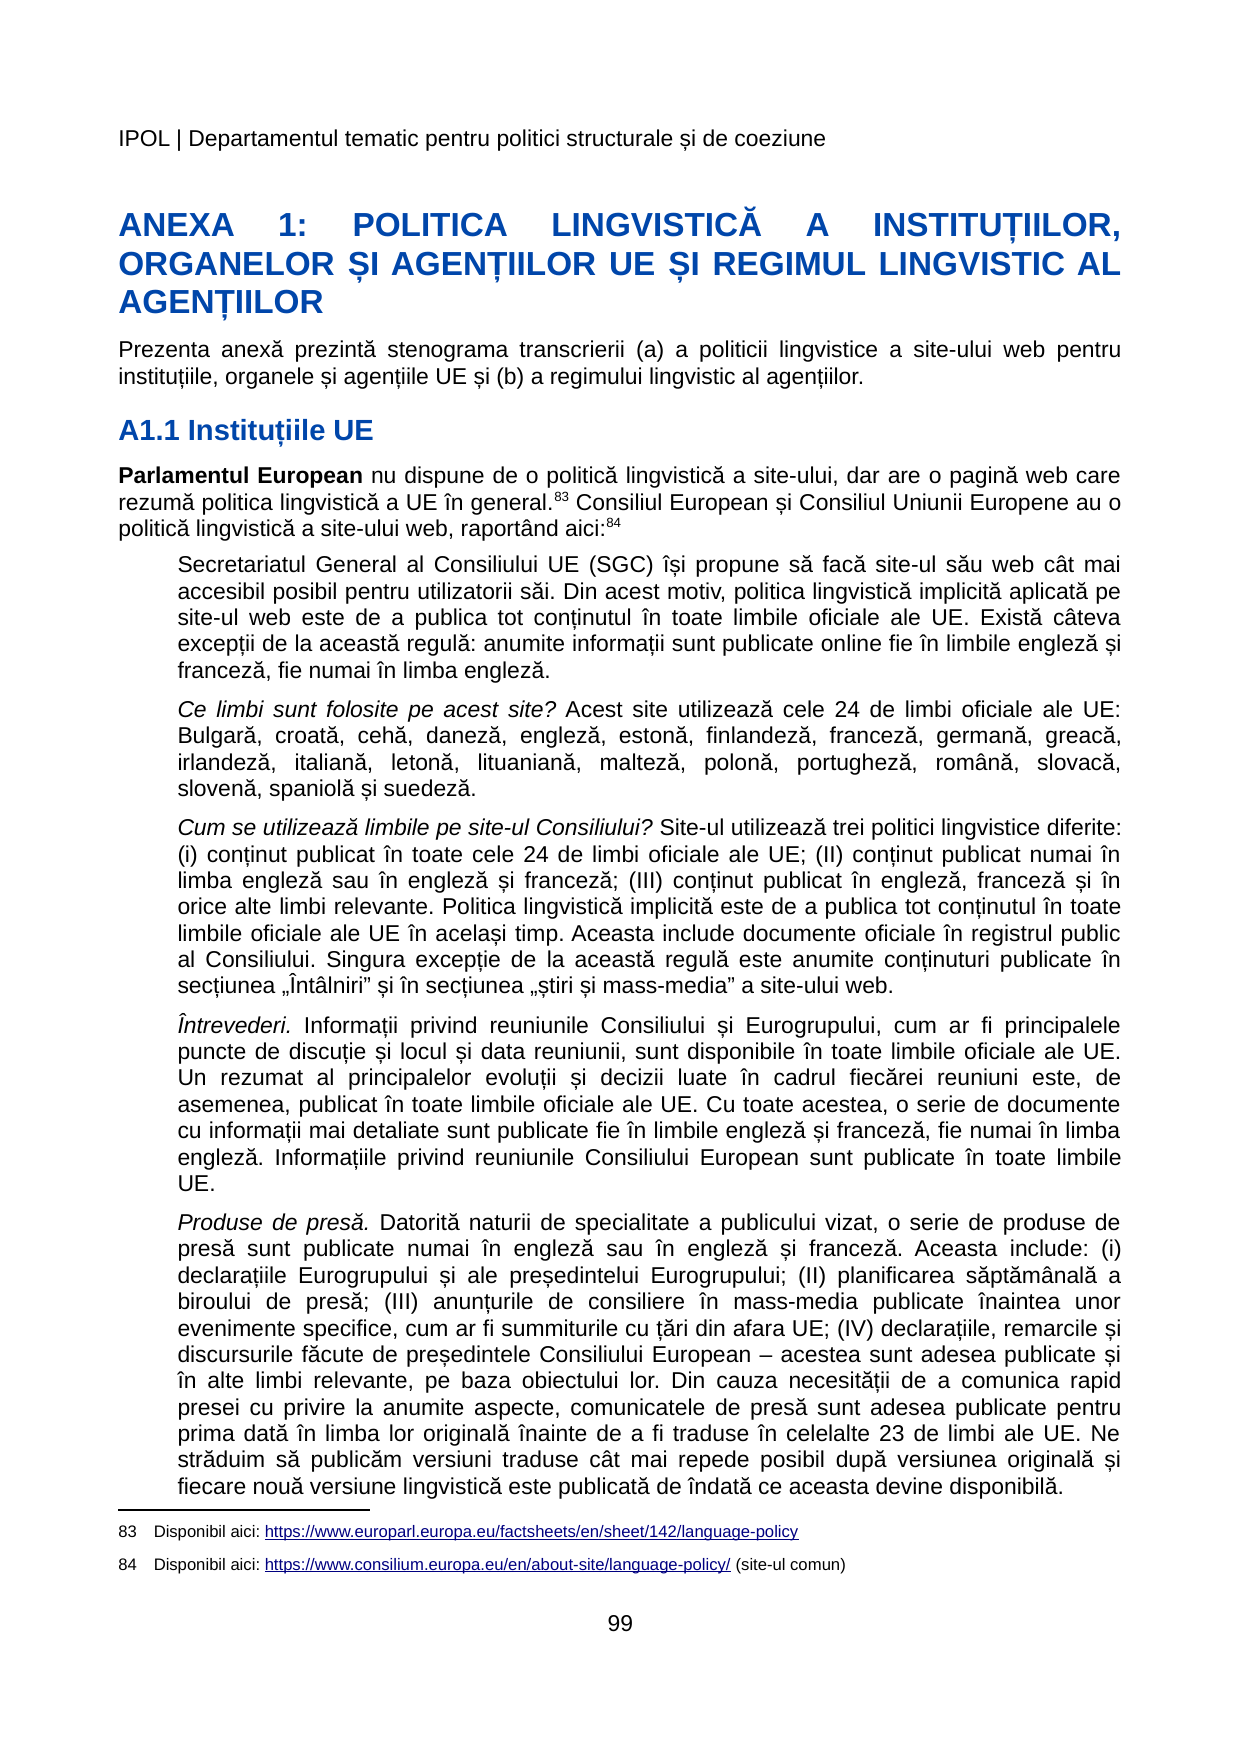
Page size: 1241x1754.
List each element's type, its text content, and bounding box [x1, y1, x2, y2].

text Cum se utilizează limbile pe site-ul Consiliului? Site-ul utilizează trei politici lingvistice diferite: (i) conținut publicat în toate cele 24 de limbi oficiale ale UE; (II) conținut publicat numai în limba engleză sau în engleză și franceză; (III) conținut publicat în engleză, franceză și în orice alte limbi relevante. Politica lingvistică implicită este de a publica tot conținutul în toate limbile oficiale ale UE în același timp. Aceasta include documente oficiale în registrul public al Consiliului. Singura excepție de la această regulă este anumite conținuturi publicate în secțiunea „Întâlniri” și în secțiunea „știri și mass-media” a site-ului web. [177, 814, 1122, 999]
text Ce limbi sunt folosite pe acest site? Acest site utilizează cele 24 de limbi oficiale ale UE: Bulgară, croată, cehă, daneză, engleză, estonă, finlandeză, franceză, germană, greacă, irlandeză, italiană, letonă, lituaniană, malteză, polonă, portugheză, română, slovacă, slovenă, spaniolă și suedeză. [177, 696, 1122, 801]
subtitle A1.1 Instituțiile UE [118, 413, 1122, 447]
text Disponibil aici: https://www.consilium.europa.eu/en/about-site/language-policy/ (site-ul comun) [118, 1554, 1122, 1573]
text Prezenta anexă prezintă stenograma transcrierii (a) a politicii lingvistice a site-ului web pentru instituțiile, organele și agențiile UE și (b) a regimului lingvistic al agențiilor. [118, 336, 1122, 389]
text Parlamentul European nu dispune de o politică lingvistică a site-ului, dar are o pagină web care rezumă politica lingvistică a UE în general. Consiliul European și Consiliul Uniunii Europene au o politică lingvistică a site-ului web, raportând aici: [118, 462, 1122, 542]
text Întrevederi. Informații privind reuniunile Consiliului și Eurogrupului, cum ar fi principalele puncte de discuție și locul și data reuniunii, sunt disponibile în toate limbile oficiale ale UE. Un rezumat al principalelor evoluții și decizii luate în cadrul fiecărei reuniuni este, de asemenea, publicat în toate limbile oficiale ale UE. Cu toate acestea, o serie de documente cu informații mai detaliate sunt publicate fie în limbile engleză și franceză, fie numai în limba engleză. Informațiile privind reuniunile Consiliului European sunt publicate în toate limbile UE. [177, 1012, 1122, 1196]
text Produse de presă. Datorită naturii de specialitate a publicului vizat, o serie de produse de presă sunt publicate numai în engleză sau în engleză și franceză. Aceasta include: (i) declarațiile Eurogrupului și ale președintelui Eurogrupului; (II) planificarea săptămânală a biroului de presă; (III) anunțurile de consiliere în mass-media publicate înaintea unor evenimente specifice, cum ar fi summiturile cu țări din afara UE; (IV) declarațiile, remarcile și discursurile făcute de președintele Consiliului European – acestea sunt adesea publicate și în alte limbi relevante, pe baza obiectului lor. Din cauza necesității de a comunica rapid presei cu privire la anumite aspecte, comunicatele de presă sunt adesea publicate pentru prima dată în limba lor originală înainte de a fi traduse în celelalte 23 de limbi ale UE. Ne străduim să publicăm versiuni traduse cât mai repede posibil după versiunea originală și fiecare nouă versiune lingvistică este publicată de îndată ce aceasta devine disponibilă. [177, 1209, 1122, 1499]
text Disponibil aici: https://www.europarl.europa.eu/factsheets/en/sheet/142/language-policy [118, 1522, 1122, 1541]
text Secretariatul General al Consiliului UE (SGC) își propune să facă site-ul său web cât mai accesibil posibil pentru utilizatorii săi. Din acest motiv, politica lingvistică implicită aplicată pe site-ul web este de a publica tot conținutul în toate limbile oficiale ale UE. Există câteva excepții de la această regulă: anumite informații sunt publicate online fie în limbile engleză și franceză, fie numai în limba engleză. [177, 551, 1122, 683]
subtitle ANEXA 1: POLITICA LINGVISTICĂ A INSTITUȚIILOR, ORGANELOR ȘI AGENȚIILOR UE ȘI REGIMUL LINGVISTIC AL AGENȚIILOR [118, 205, 1122, 321]
